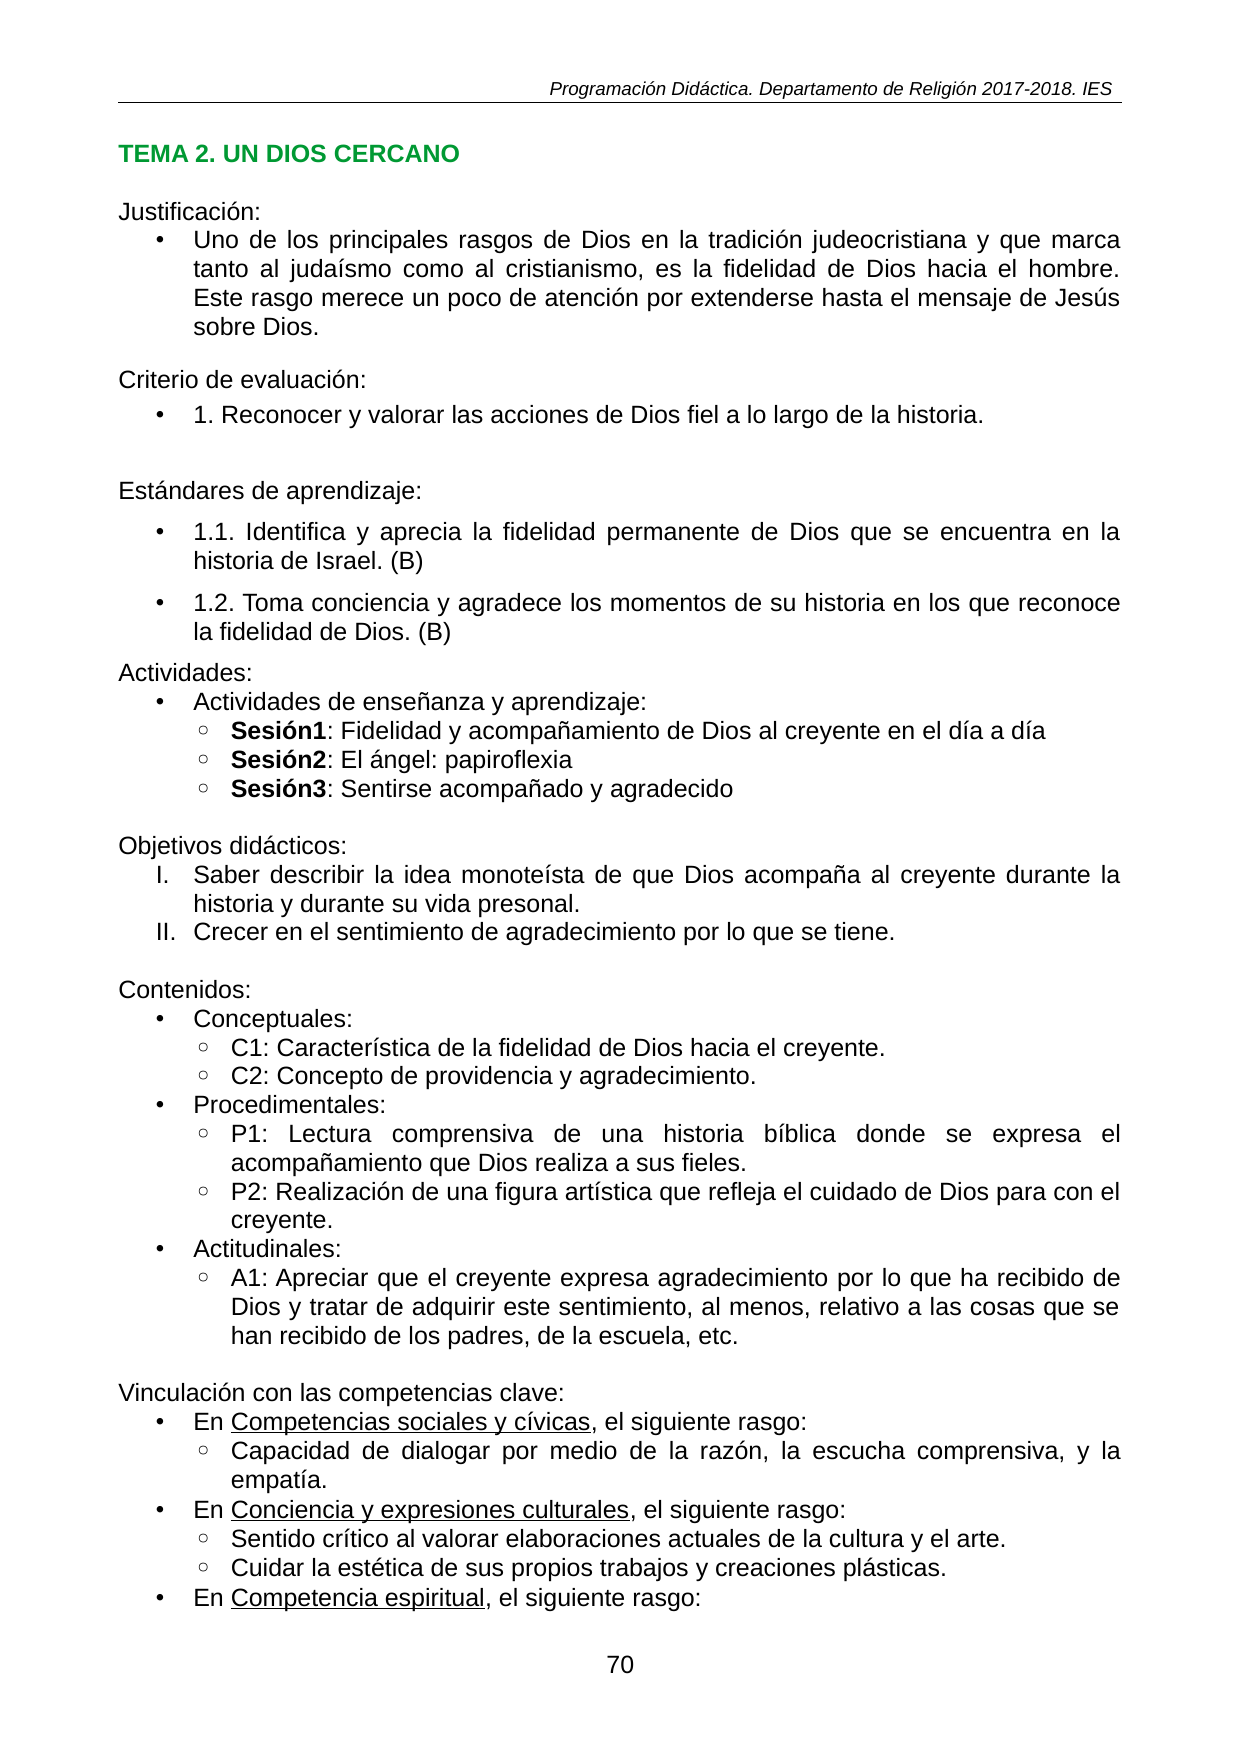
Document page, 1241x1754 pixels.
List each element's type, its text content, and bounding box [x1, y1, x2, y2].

list En Competencia espiritual, el siguiente rasgo: [156, 1583, 1122, 1611]
list Sesión2: El ángel: papiroflexia [193, 745, 1122, 773]
text Criterio de evaluación: [118, 369, 1122, 393]
list Cuidar la estética de sus propios trabajos y creaciones plásticas. [193, 1553, 1122, 1583]
list Actividades de enseñanza y aprendizaje: [156, 687, 1122, 716]
list Conceptuales: [156, 1004, 1122, 1032]
text Actividades: [118, 658, 1122, 687]
text Estándares de aprendizaje: [118, 476, 1122, 505]
list Sesión3: Sentirse acompañado y agradecido [193, 773, 1122, 802]
list Sentido crítico al valorar elaboraciones actuales de la cultura y el arte. [193, 1524, 1122, 1553]
list 1. Reconocer y valorar las acciones de Dios fiel a lo largo de la historia. [156, 405, 1122, 428]
list En Conciencia y expresiones culturales, el siguiente rasgo: [156, 1495, 1122, 1524]
list A1: Apreciar que el creyente expresa agradecimiento por lo que ha recibido de Dios y tratar de adquirir este sentimiento, al menos, relativo a las cosas que se han recibido de los padres, de la escuela, etc. [193, 1263, 1122, 1349]
text Objetivos didácticos: [118, 831, 1122, 860]
text Vinculación con las competencias clave: [118, 1378, 1122, 1407]
text Justificación: [118, 197, 1122, 225]
text TEMA 2. UN DIOS CERCANO [118, 139, 1122, 168]
list 1.2. Toma conciencia y agradece los momentos de su historia en los que reconoce la fidelidad de Dios. (B) [156, 587, 1122, 646]
list Procedimentales: [156, 1090, 1122, 1119]
list Saber describir la idea monoteísta de que Dios acompaña al creyente durante la historia y durante su vida presonal. [156, 860, 1122, 917]
text Contenidos: [118, 975, 1122, 1004]
list C1: Característica de la fidelidad de Dios hacia el creyente. [193, 1032, 1122, 1061]
list En Competencias sociales y cívicas, el siguiente rasgo: [156, 1407, 1122, 1436]
list Uno de los principales rasgos de Dios en la tradición judeocristiana y que marca tanto al judaísmo como al cristianismo, es la fidelidad de Dios hacia el hombre. Este rasgo merece un poco de atención por extenderse hasta el mensaje de Jesús sobre Dios. [156, 225, 1122, 341]
list P2: Realización de una figura artística que refleja el cuidado de Dios para con el creyente. [193, 1177, 1122, 1234]
list 1.1. Identifica y aprecia la fidelidad permanente de Dios que se encuentra en la historia de Israel. (B) [156, 517, 1122, 576]
list Actitudinales: [156, 1234, 1122, 1263]
list P1: Lectura comprensiva de una historia bíblica donde se expresa el acompañamiento que Dios realiza a sus fieles. [193, 1119, 1122, 1177]
list Crecer en el sentimiento de agradecimiento por lo que se tiene. [156, 917, 1122, 946]
list C2: Concepto de providencia y agradecimiento. [193, 1061, 1122, 1090]
list Sesión1: Fidelidad y acompañamiento de Dios al creyente en el día a día [193, 716, 1122, 745]
list Capacidad de dialogar por medio de la razón, la escucha comprensiva, y la empatía. [193, 1436, 1122, 1495]
